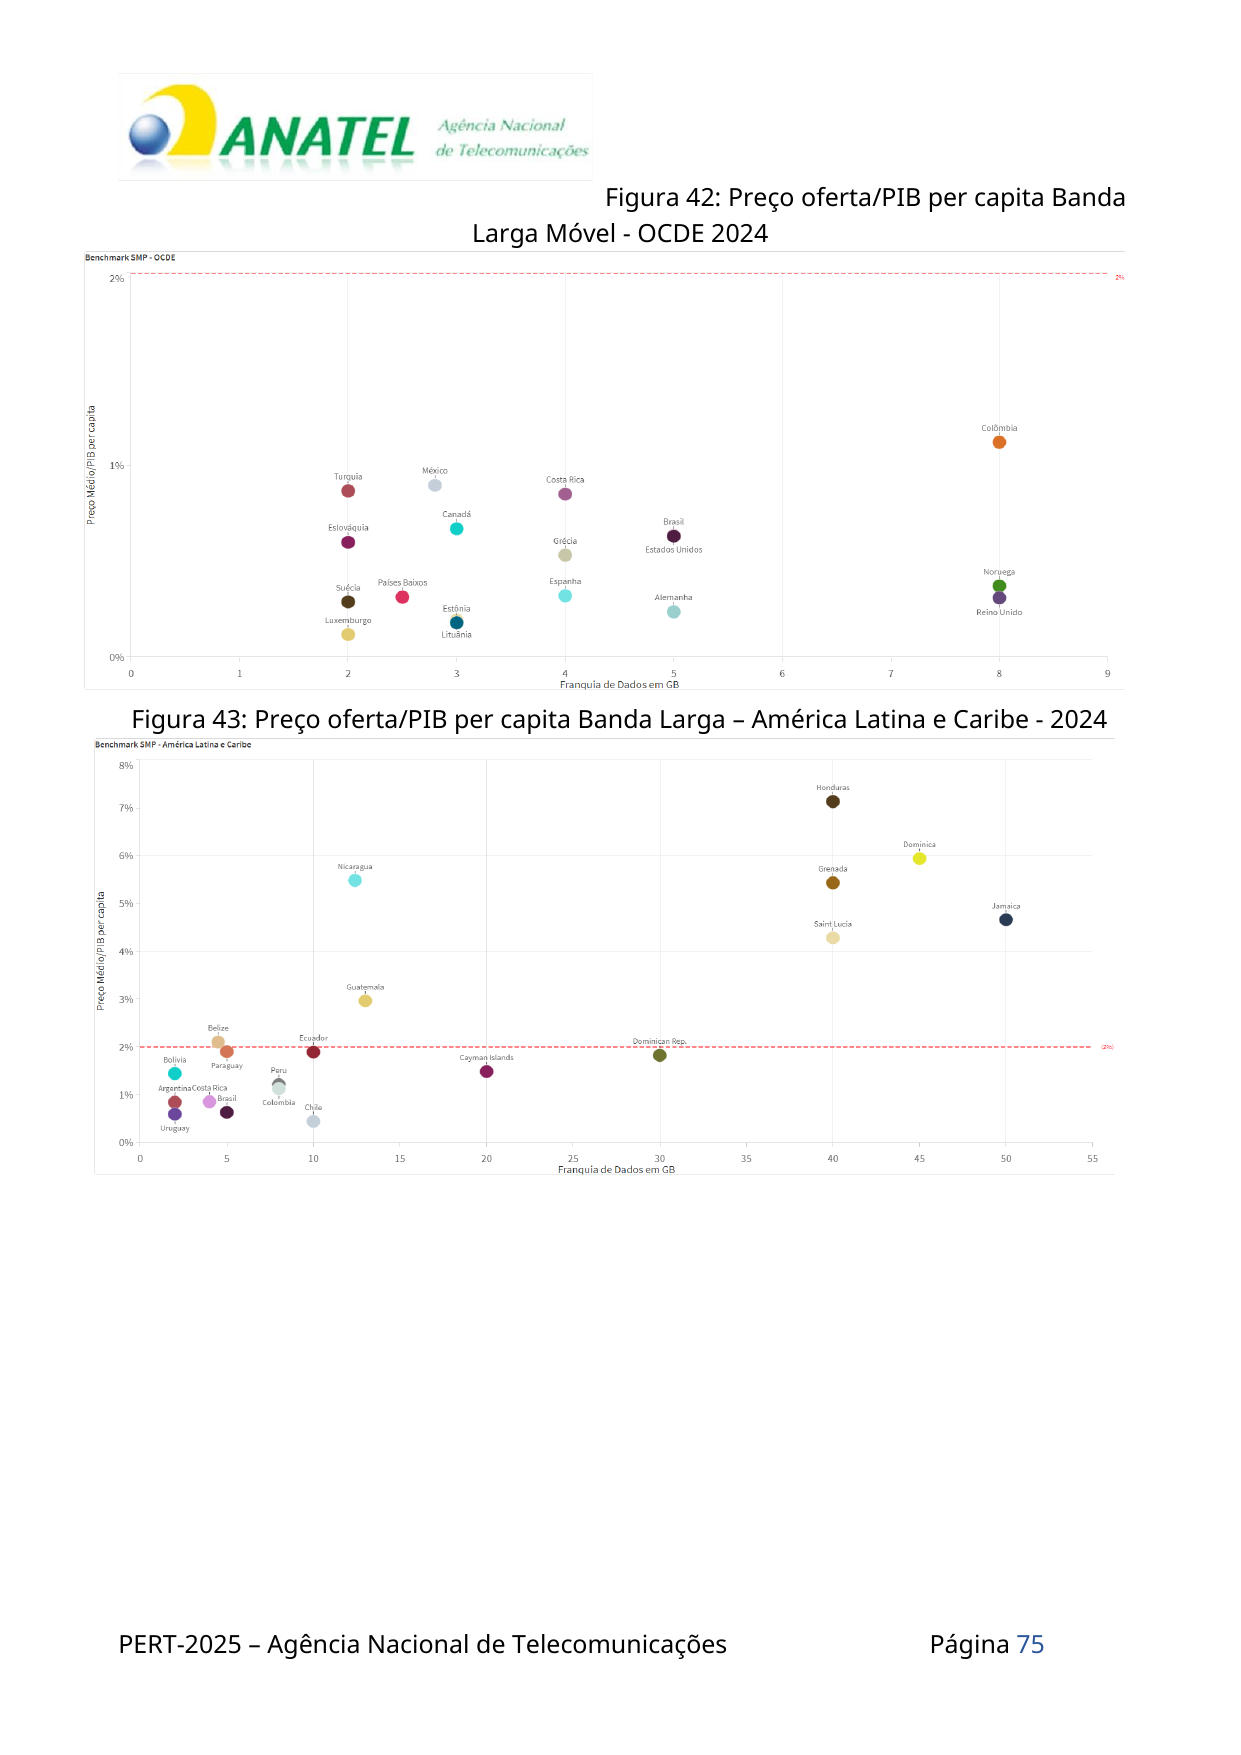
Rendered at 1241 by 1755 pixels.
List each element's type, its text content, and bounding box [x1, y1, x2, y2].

subtitle Figura 42: Preço oferta/PIB per capita Banda Larga Móvel - OCDE 2024 [101, 180, 1139, 249]
subtitle Figura 43: Preço oferta/PIB per capita Banda Larga – América Latina e Caribe - 2024 [101, 702, 1139, 736]
